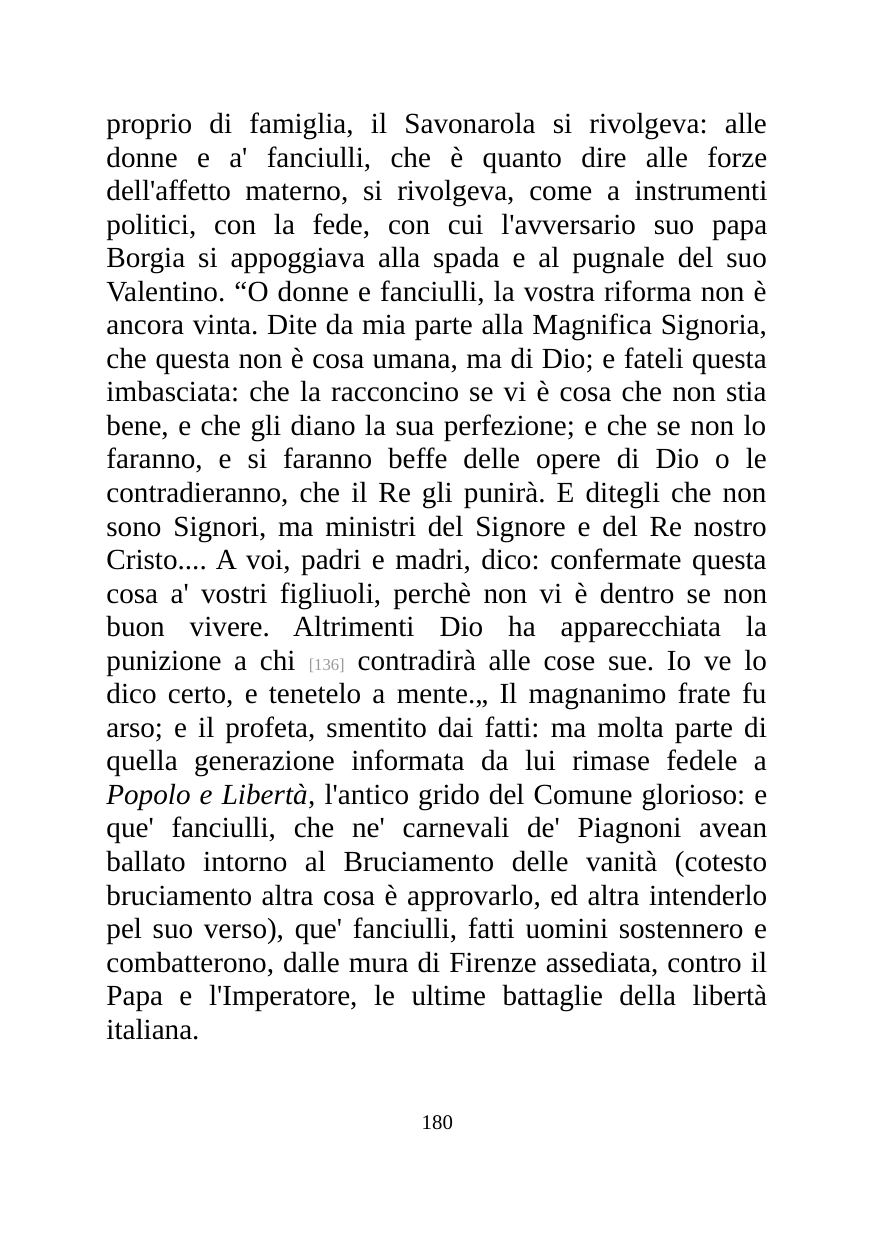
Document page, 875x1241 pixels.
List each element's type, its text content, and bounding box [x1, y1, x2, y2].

text proprio di famiglia, il Savonarola si rivolgeva: alle donne e a' fanciulli, che è quanto dire alle forze dell'affetto materno, si rivolgeva, come a instrumenti politici, con la fede, con cui l'avversario suo papa Borgia si appoggiava alla spada e al pugnale del suo Valentino. “O donne e fanciulli, la vostra riforma non è ancora vinta. Dite da mia parte alla Magnifica Signoria, che questa non è cosa umana, ma di Dio; e fateli questa imbasciata: che la racconcino se vi è cosa che non stia bene, e che gli diano la sua perfezione; e che se non lo faranno, e si faranno beffe delle opere di Dio o le contradieranno, che il Re gli punirà. E ditegli che non sono Signori, ma ministri del Signore e del Re nostro Cristo.... A voi, padri e madri, dico: confermate questa cosa a' vostri figliuoli, perchè non vi è dentro se non buon vivere. Altrimenti Dio ha apparecchiata la punizione a chi [136] contradirà alle cose sue. Io ve lo dico certo, e tenetelo a mente.„ Il magnanimo frate fu arso; e il profeta, smentito dai fatti: ma molta parte di quella generazione informata da lui rimase fedele a Popolo e Libertà, l'antico grido del Comune glorioso: e que' fanciulli, che ne' carnevali de' Piagnoni avean ballato intorno al Bruciamento delle vanità (cotesto bruciamento altra cosa è approvarlo, ed altra intenderlo pel suo verso), que' fanciulli, fatti uomini sostennero e combatterono, dalle mura di Firenze assediata, contro il Papa e l'Imperatore, le ultime battaglie della libertà italiana. [106, 106, 768, 1045]
